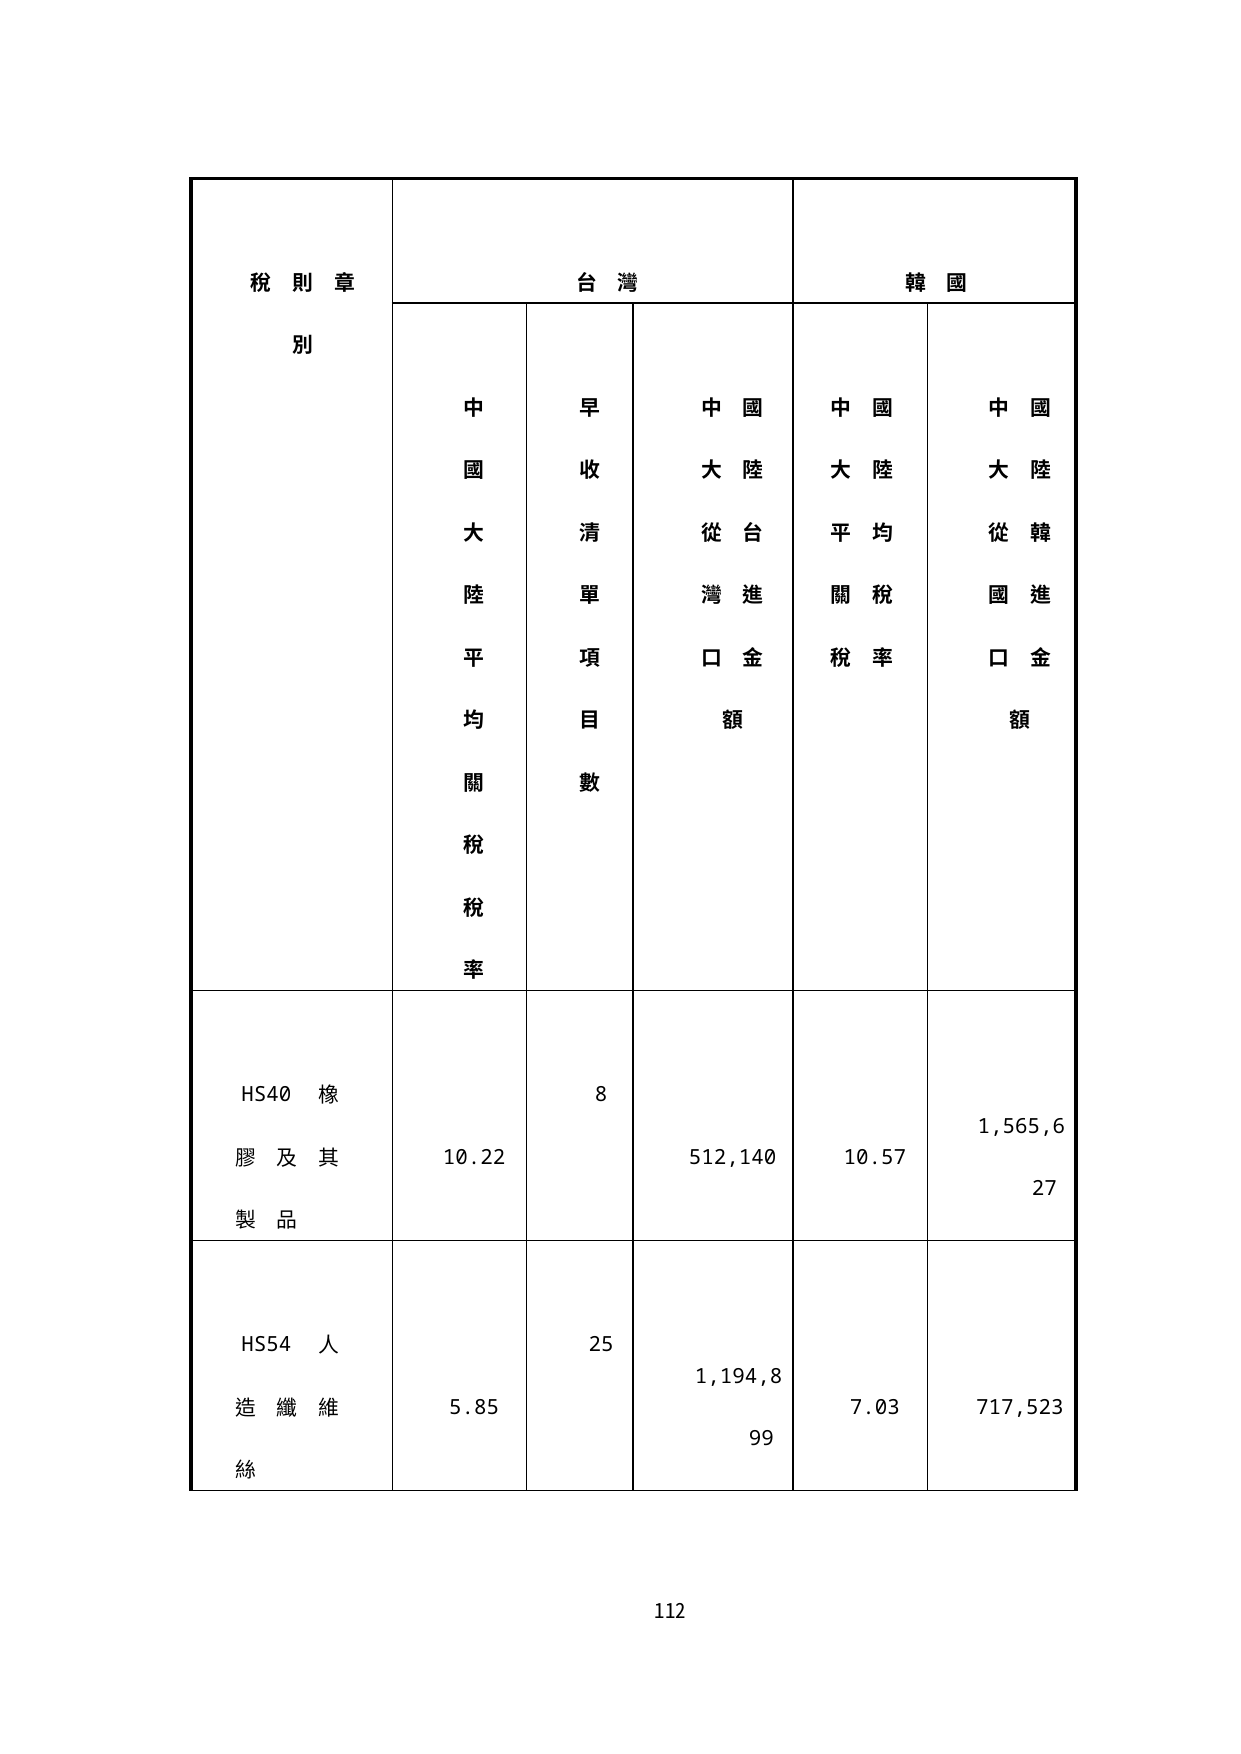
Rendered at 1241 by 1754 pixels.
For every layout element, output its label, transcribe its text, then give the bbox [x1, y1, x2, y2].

table_cell 7.03 [794, 1241, 927, 1490]
table_header 韓國 [794, 180, 1074, 302]
table_cell HS40橡膠及其製品 [193, 991, 392, 1240]
table_cell 早收清單項目數 [527, 304, 632, 990]
table_header 台灣 [393, 180, 792, 302]
table_cell 512,140 [634, 991, 792, 1240]
table_cell 中國大陸從韓國進口金額 [928, 304, 1074, 990]
table_cell 1,194,899 [634, 1241, 792, 1490]
table_cell 5.85 [393, 1241, 526, 1490]
table_cell 8 [527, 991, 632, 1240]
table_cell 717,523 [928, 1241, 1074, 1490]
table_cell 10.22 [393, 991, 526, 1240]
table_cell 10.57 [794, 991, 927, 1240]
table_cell 中國大陸平均關稅稅率 [393, 304, 526, 990]
table_cell 中國大陸從台灣進口金額 [634, 304, 792, 990]
table_cell 中國大陸平均關稅稅率 [794, 304, 927, 990]
table_cell 25 [527, 1241, 632, 1490]
table_header 稅則章別 [193, 180, 392, 990]
table_cell HS54人造纖維絲 [193, 1241, 392, 1490]
table_cell 1,565,627 [928, 991, 1074, 1240]
